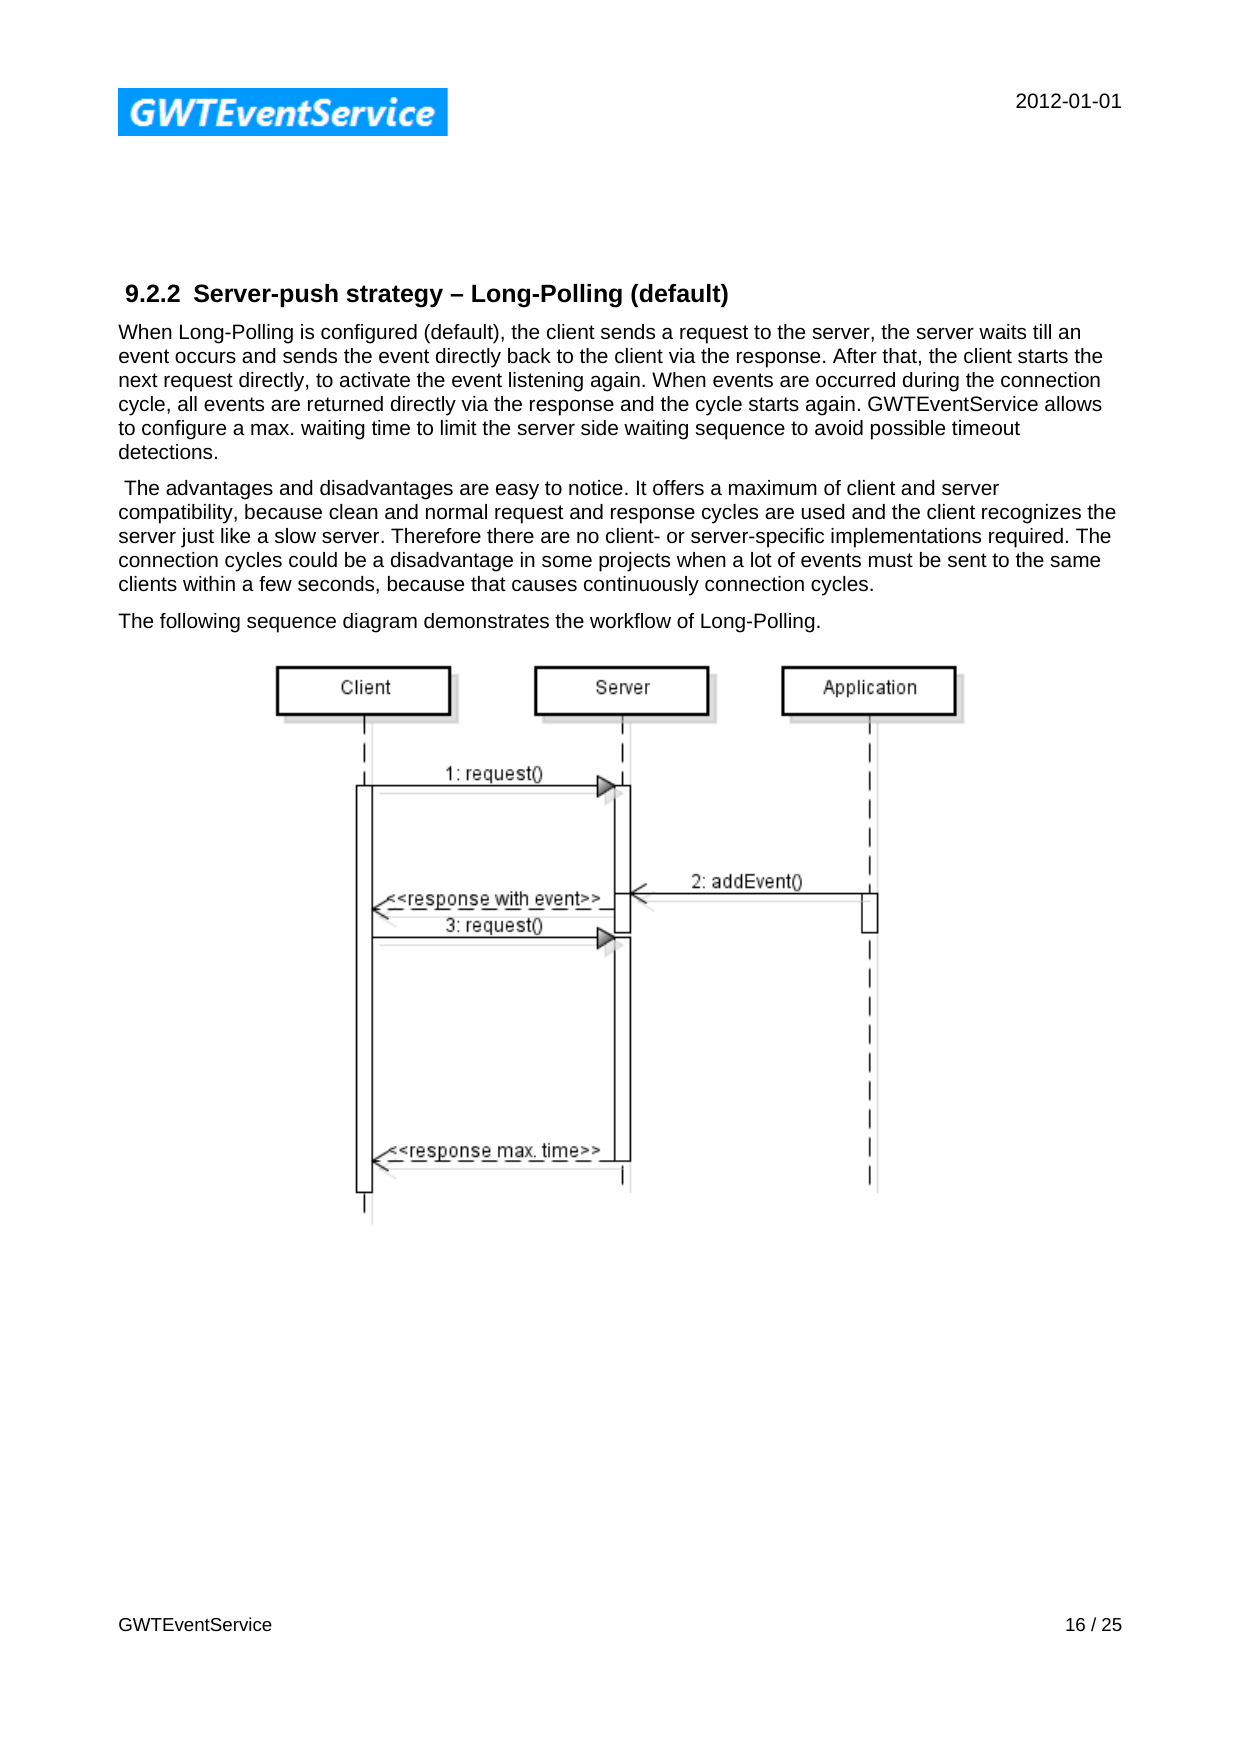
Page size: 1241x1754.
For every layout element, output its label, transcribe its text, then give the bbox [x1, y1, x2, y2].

picture [270, 660, 970, 1231]
text The advantages and disadvantages are easy to notice. It offers a maximum of client and server compatibility, because clean and normal request and response cycles are used and the client recognizes the server just like a slow server. Therefore there are no client- or server-specific implementations required. The connection cycles could be a disadvantage in some projects when a lot of events must be sent to the same clients within a few seconds, because that causes continuously connection cycles. [118, 476, 1122, 596]
picture [118, 88, 448, 136]
subtitle Server-push strategy – Long-Polling (default) [118, 279, 1122, 307]
text The following sequence diagram demonstrates the workflow of Long-Polling. [118, 608, 1122, 632]
text When Long-Polling is configured (default), the client sends a request to the server, the server waits till an event occurs and sends the event directly back to the client via the response. After that, the client starts the next request directly, to activate the event listening again. When events are occurred during the connection cycle, all events are returned directly via the response and the cycle starts again. GWTEventService allows to configure a max. waiting time to limit the server side waiting sequence to avoid possible timeout detections. [118, 320, 1122, 464]
